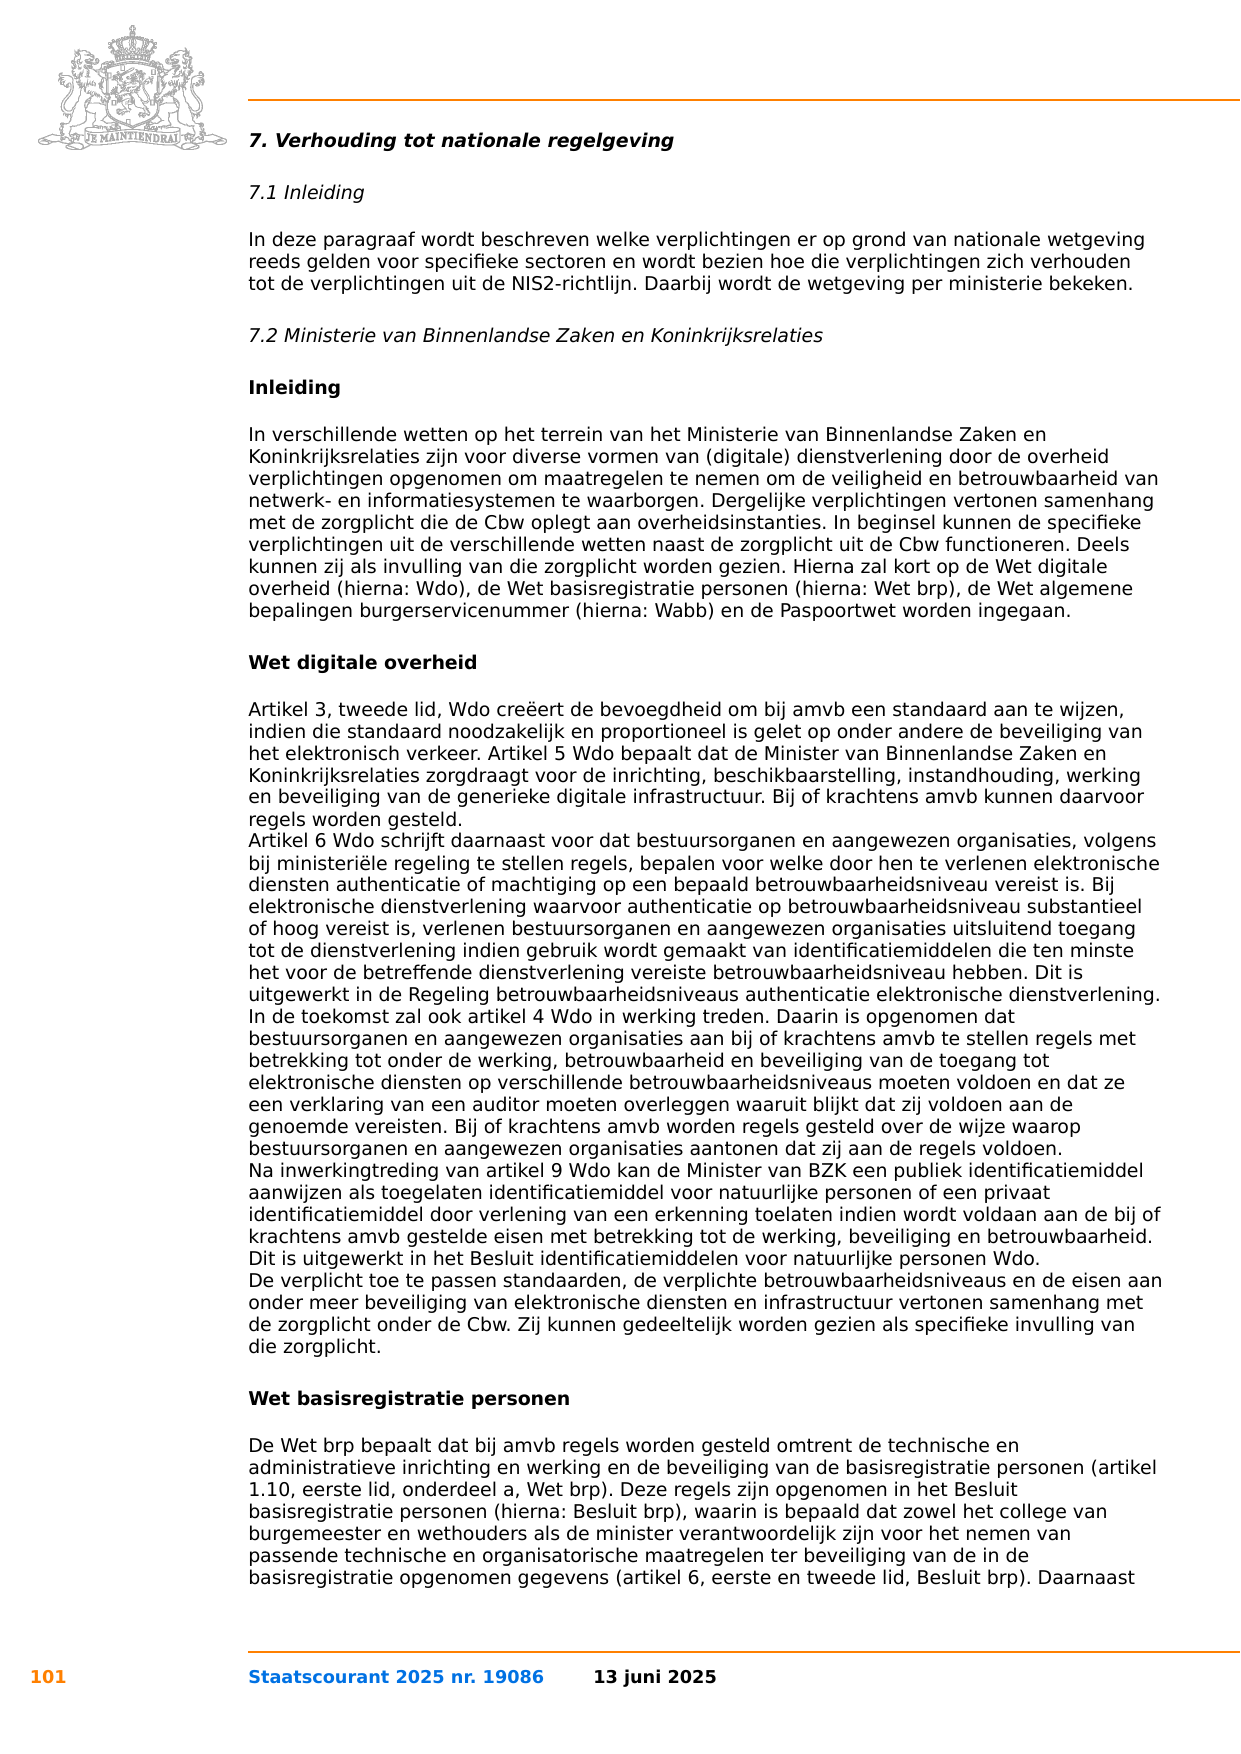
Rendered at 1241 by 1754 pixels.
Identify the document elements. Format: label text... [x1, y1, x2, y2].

text Artikel 6 Wdo schrijft daarnaast voor dat bestuursorganen en aangewezen organisaties, volgens bij ministeriële regeling te stellen regels, bepalen voor welke door hen te verlenen elektronische diensten authenticatie of machtiging op een bepaald betrouwbaarheidsniveau vereist is. Bij elektronische dienstverlening waarvoor authenticatie op betrouwbaarheidsniveau substantieel of hoog vereist is, verlenen bestuursorganen en aangewezen organisaties uitsluitend toegang tot de dienstverlening indien gebruik wordt gemaakt van identificatiemiddelen die ten minste het voor de betreffende dienstverlening vereiste betrouwbaarheidsniveau hebben. Dit is uitgewerkt in de Regeling betrouwbaarheidsniveaus authenticatie elektronische dienstverlening. [248, 830, 1163, 1006]
subtitle 7.1 Inleiding [248, 182, 1163, 204]
subtitle Inleiding [248, 377, 1163, 399]
subtitle Wet digitale overheid [248, 652, 1163, 673]
text Artikel 3, tweede lid, Wdo creëert de bevoegdheid om bij amvb een standaard aan te wijzen, indien die standaard noodzakelijk en proportioneel is gelet op onder andere de beveiliging van het elektronisch verkeer. Artikel 5 Wdo bepaalt dat de Minister van Binnenlandse Zaken en Koninkrijksrelaties zorgdraagt voor de inrichting, beschikbaarstelling, instandhouding, werking en beveiliging van de generieke digitale infrastructuur. Bij of krachtens amvb kunnen daarvoor regels worden gesteld. [248, 698, 1163, 830]
text De Wet brp bepaalt dat bij amvb regels worden gesteld omtrent de technische en administratieve inrichting en werking en de beveiliging van de basisregistratie personen (artikel 1.10, eerste lid, onderdeel a, Wet brp). Deze regels zijn opgenomen in het Besluit basisregistratie personen (hierna: Besluit brp), waarin is bepaald dat zowel het college van burgemeester en wethouders als de minister verantwoordelijk zijn voor het nemen van passende technische en organisatorische maatregelen ter beveiliging van de in de basisregistratie opgenomen gegevens (artikel 6, eerste en tweede lid, Besluit brp). Daarnaast [248, 1435, 1163, 1589]
subtitle 7. Verhouding tot nationale regelgeving [248, 130, 1163, 152]
subtitle 7.2 Ministerie van Binnenlandse Zaken en Koninkrijksrelaties [248, 325, 1163, 347]
text In verschillende wetten op het terrein van het Ministerie van Binnenlandse Zaken en Koninkrijksrelaties zijn voor diverse vormen van (digitale) dienstverlening door de overheid verplichtingen opgenomen om maatregelen te nemen om de veiligheid en betrouwbaarheid van netwerk- en informatiesystemen te waarborgen. Dergelijke verplichtingen vertonen samenhang met de zorgplicht die de Cbw oplegt aan overheidsinstanties. In beginsel kunnen de specifieke verplichtingen uit de verschillende wetten naast de zorgplicht uit de Cbw functioneren. Deels kunnen zij als invulling van die zorgplicht worden gezien. Hierna zal kort op de Wet digitale overheid (hierna: Wdo), de Wet basisregistratie personen (hierna: Wet brp), de Wet algemene bepalingen burgerservicenummer (hierna: Wabb) en de Paspoortwet worden ingegaan. [248, 424, 1163, 622]
text De verplicht toe te passen standaarden, de verplichte betrouwbaarheidsniveaus en de eisen aan onder meer beveiliging van elektronische diensten en infrastructuur vertonen samenhang met de zorgplicht onder de Cbw. Zij kunnen gedeeltelijk worden gezien als specifieke invulling van die zorgplicht. [248, 1270, 1163, 1358]
subtitle Wet basisregistratie personen [248, 1388, 1163, 1410]
picture [38, 25, 227, 150]
text In deze paragraaf wordt beschreven welke verplichtingen er op grond van nationale wetgeving reeds gelden voor specifieke sectoren en wordt bezien hoe die verplichtingen zich verhouden tot de verplichtingen uit de NIS2-richtlijn. Daarbij wordt de wetgeving per ministerie bekeken. [248, 229, 1163, 295]
text Na inwerkingtreding van artikel 9 Wdo kan de Minister van BZK een publiek identificatiemiddel aanwijzen als toegelaten identificatiemiddel voor natuurlijke personen of een privaat identificatiemiddel door verlening van een erkenning toelaten indien wordt voldaan aan de bij of krachtens amvb gestelde eisen met betrekking tot de werking, beveiliging en betrouwbaarheid. Dit is uitgewerkt in het Besluit identificatiemiddelen voor natuurlijke personen Wdo. [248, 1160, 1163, 1270]
text In de toekomst zal ook artikel 4 Wdo in werking treden. Daarin is opgenomen dat bestuursorganen en aangewezen organisaties aan bij of krachtens amvb te stellen regels met betrekking tot onder de werking, betrouwbaarheid en beveiliging van de toegang tot elektronische diensten op verschillende betrouwbaarheidsniveaus moeten voldoen en dat ze een verklaring van een auditor moeten overleggen waaruit blijkt dat zij voldoen aan de genoemde vereisten. Bij of krachtens amvb worden regels gesteld over de wijze waarop bestuursorganen en aangewezen organisaties aantonen dat zij aan de regels voldoen. [248, 1006, 1163, 1160]
